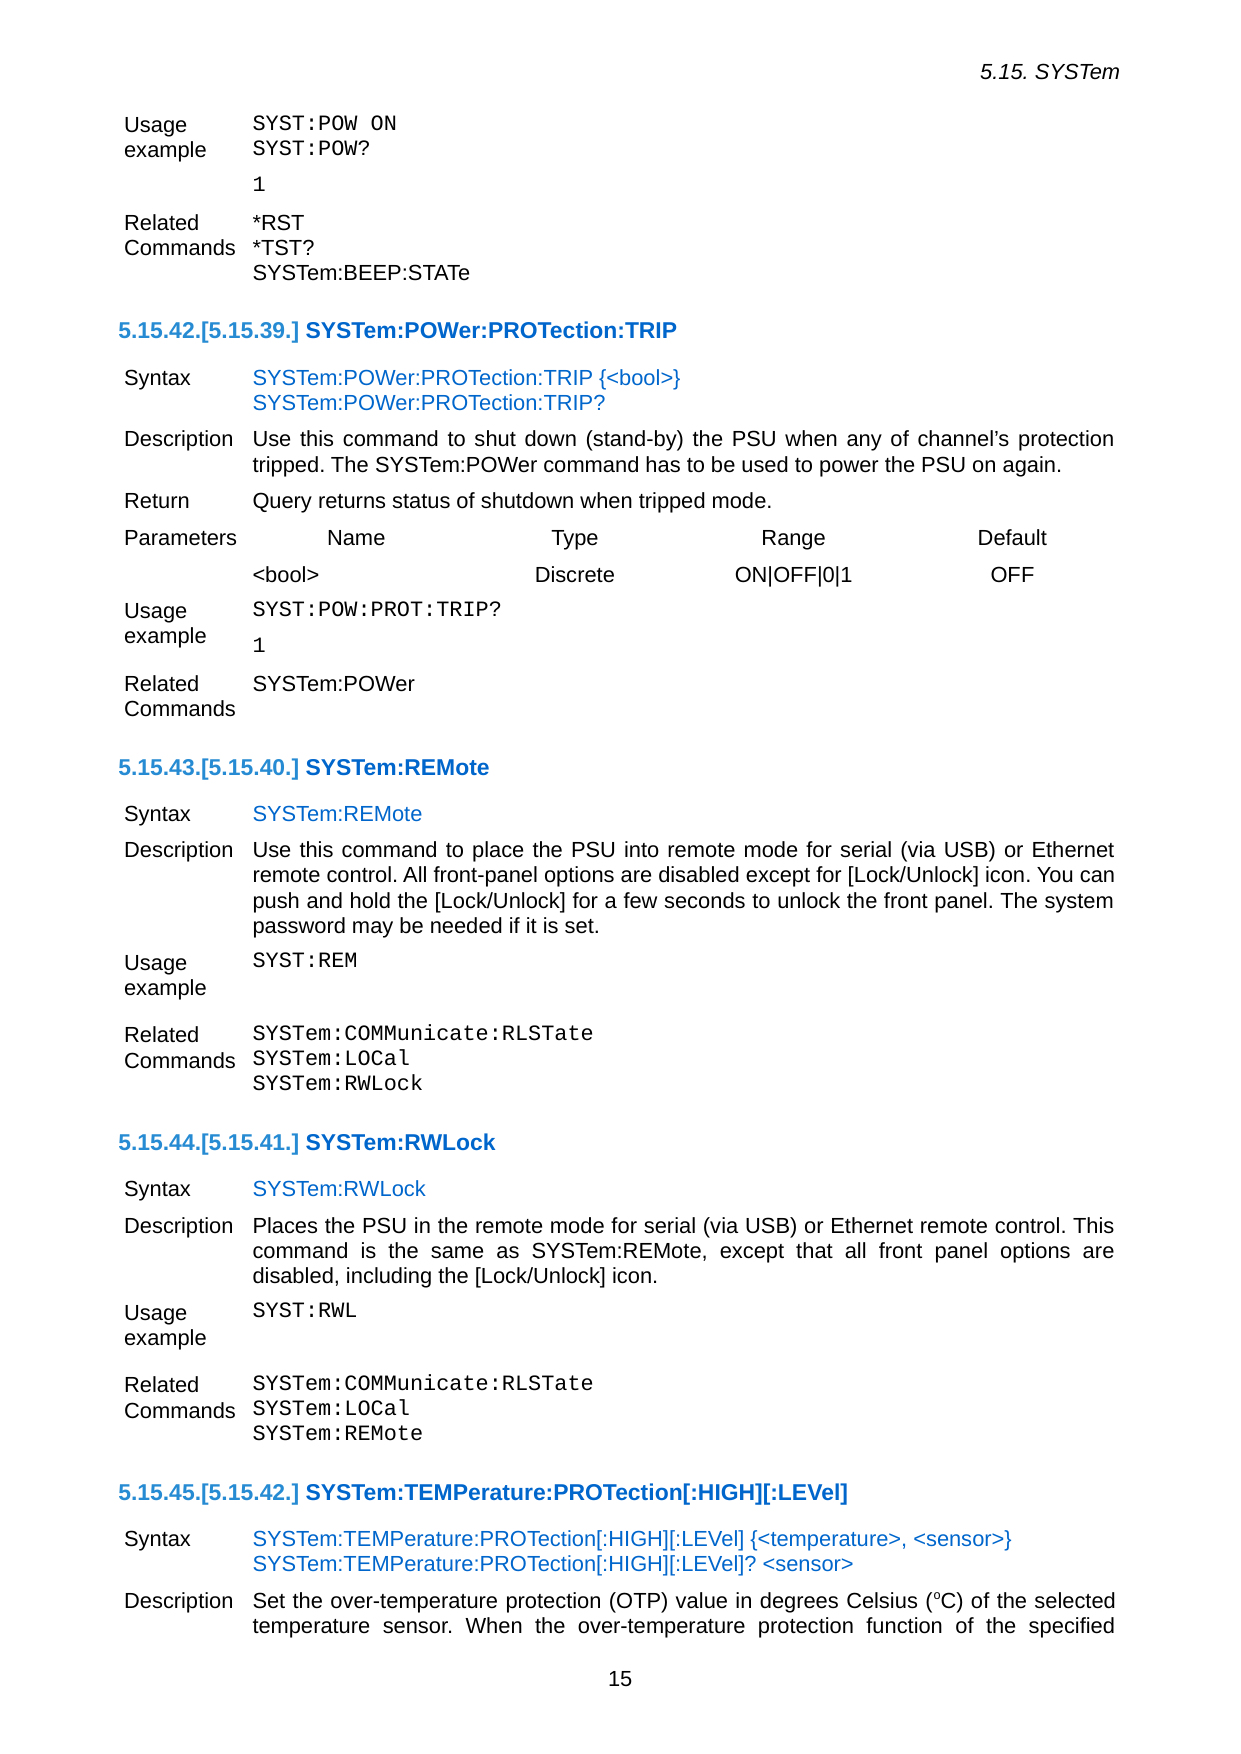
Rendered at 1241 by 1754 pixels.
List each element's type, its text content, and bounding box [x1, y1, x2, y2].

table_cell SYST:REM [247, 944, 1122, 1017]
table_cell SYSTem:COMMunicate:RLSTate SYSTem:LOCal SYSTem:RWLock [247, 1017, 1122, 1102]
table_cell Usage example [118, 1294, 247, 1367]
table_cell SYSTem:POWer [247, 665, 1122, 727]
table_cell *RST *TST? SYSTem:BEEP:STATe [247, 204, 1122, 291]
table_cell SYST:POW:PROT:TRIP? 1 [247, 593, 1122, 665]
table_cell Places the PSU in the remote mode for serial (via USB) or Ethernet remote control. This command is the same as SYSTem:REMote, except that all front panel options are disabled, including the [Lock/Unlock] icon. [247, 1207, 1122, 1294]
table_cell Usage example [118, 593, 247, 665]
table_cell Set the over-temperature protection (OTP) value in degrees Celsius (oC) of the selected temperature sensor. When the over-temperature protection function of the specified [247, 1582, 1122, 1644]
table_cell Type [465, 519, 684, 556]
subtitle SYSTem:POWer:PROTection:TRIP [118, 317, 1122, 344]
table_cell Use this command to place the PSU into remote mode for serial (via USB) or Ethernet remote control. All front-panel options are disabled except for [Lock/Unlock] icon. You can push and hold the [Lock/Unlock] for a few seconds to unlock the front panel. The system password may be needed if it is set. [247, 831, 1122, 944]
table_header SYSTem:TEMPerature:PROTection[:HIGH][:LEVel] {<temperature>, <sensor>} SYSTem:TEMPerature:PROTection[:HIGH][:LEVel]? <sensor> [247, 1520, 1122, 1582]
table_header SYSTem:POWer:PROTection:TRIP {<bool>} SYSTem:POWer:PROTection:TRIP? [247, 359, 1122, 421]
table_cell <bool> [247, 556, 465, 592]
table_cell Description [118, 1582, 247, 1644]
table_cell Query returns status of shutdown when tripped mode. [247, 483, 1122, 519]
table_header Syntax [118, 359, 247, 421]
table_cell Usage example [118, 944, 247, 1017]
table_cell OFF [903, 556, 1122, 592]
table_cell SYST:RWL [247, 1294, 1122, 1367]
table_cell Range [684, 519, 903, 556]
table_cell Name [247, 519, 465, 556]
table_cell Description [118, 831, 247, 944]
table_cell Use this command to shut down (stand-by) the PSU when any of channel’s protection tripped. The SYSTem:POWer command has to be used to power the PSU on again. [247, 421, 1122, 482]
table_cell Usage example [118, 106, 247, 204]
table_cell ON|OFF|0|1 [684, 556, 903, 592]
table_cell Default [903, 519, 1122, 556]
table_cell SYST:POW ON SYST:POW? 1 [247, 106, 1122, 204]
table_cell Parameters [118, 519, 247, 592]
table_header SYSTem:REMote [247, 795, 1122, 831]
subtitle SYSTem:RWLock [118, 1129, 1122, 1155]
table_cell Related Commands [118, 204, 247, 291]
table_header Syntax [118, 795, 247, 831]
subtitle SYSTem:TEMPerature:PROTection[:HIGH][:LEVel] [118, 1479, 1122, 1505]
subtitle SYSTem:REMote [118, 754, 1122, 780]
table_cell Return [118, 483, 247, 519]
table_cell Related Commands [118, 1017, 247, 1102]
table_cell SYSTem:COMMunicate:RLSTate SYSTem:LOCal SYSTem:REMote [247, 1367, 1122, 1452]
table_cell Related Commands [118, 1367, 247, 1452]
table_header SYSTem:RWLock [247, 1170, 1122, 1207]
table_cell Discrete [465, 556, 684, 592]
table_cell Description [118, 421, 247, 482]
table_header Syntax [118, 1170, 247, 1207]
table_header Syntax [118, 1520, 247, 1582]
table_cell Related Commands [118, 665, 247, 727]
table_cell Description [118, 1207, 247, 1294]
